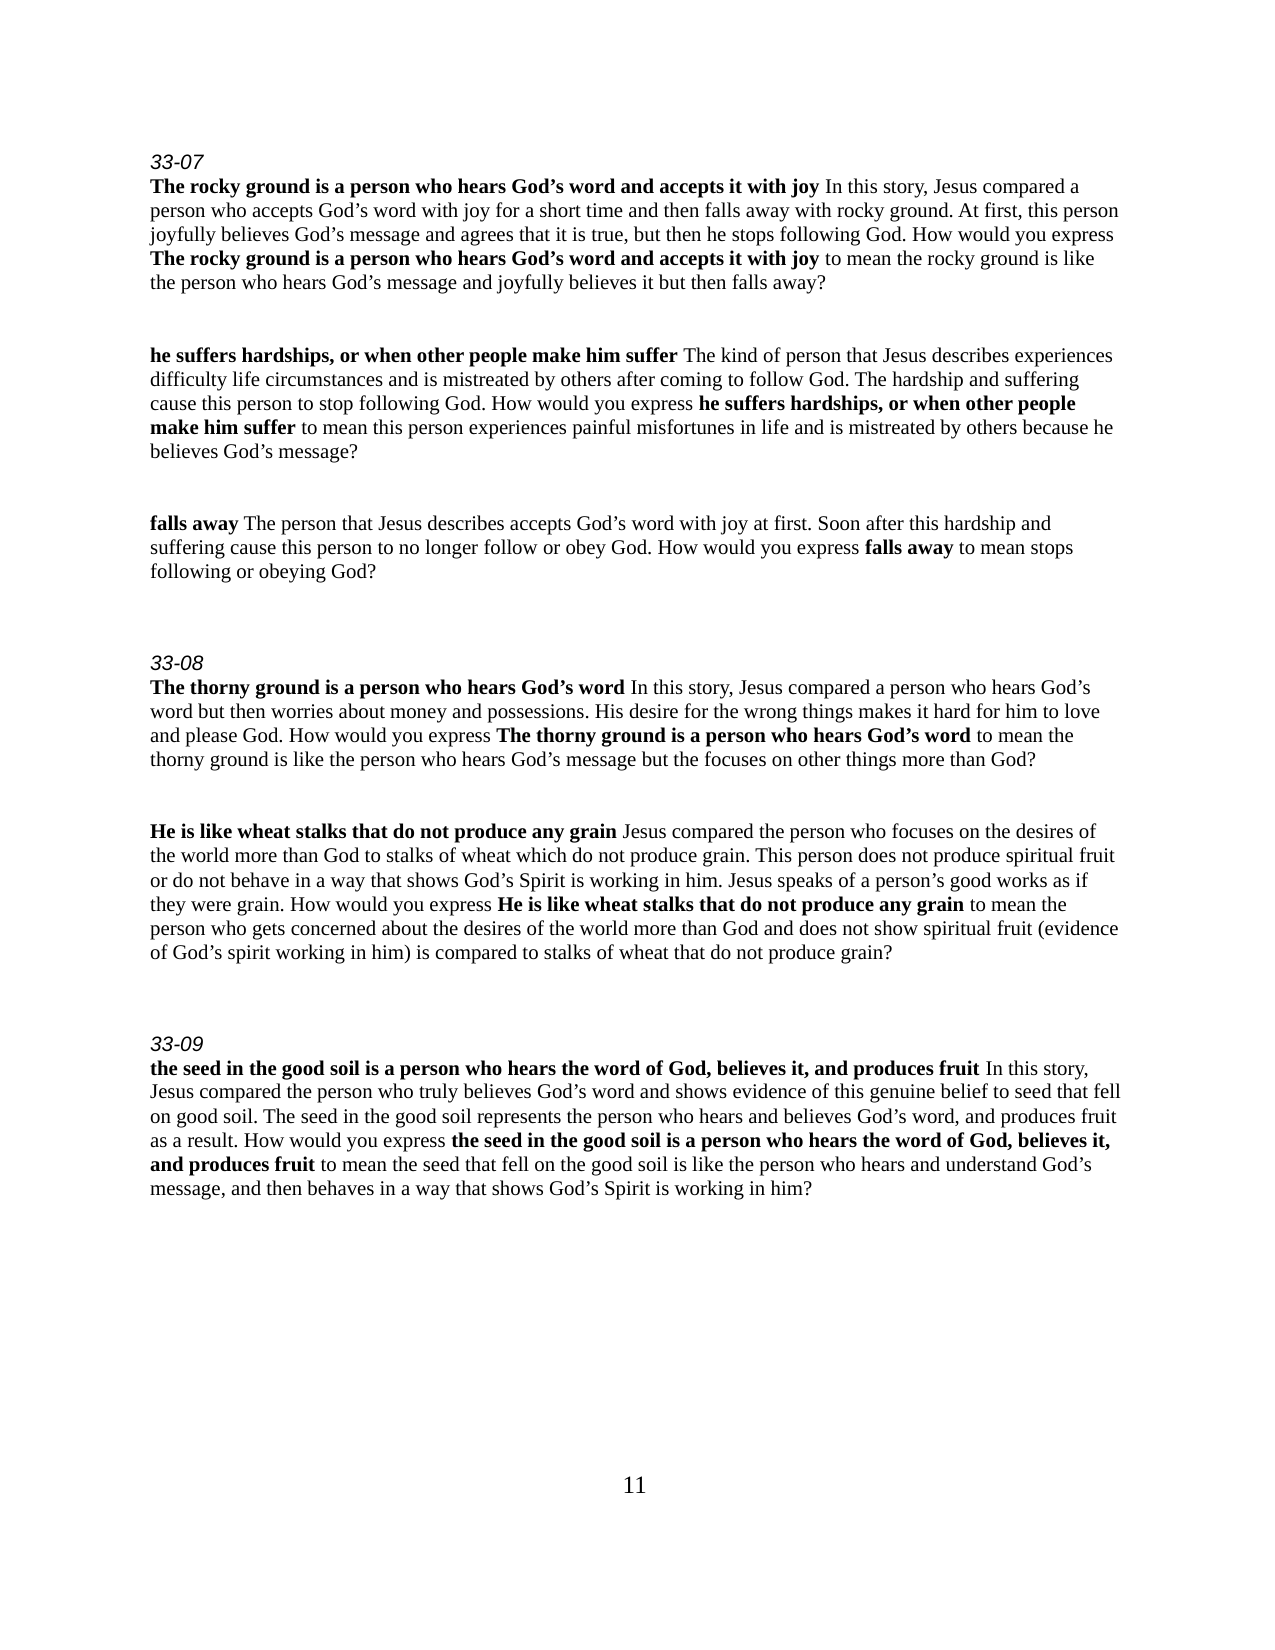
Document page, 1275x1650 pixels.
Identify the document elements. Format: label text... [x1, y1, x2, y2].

subtitle 33-08 [150, 651, 1125, 675]
text The thorny ground is a person who hears God’s word In this story, Jesus compared a person who hears God’s word but then worries about money and possessions. His desire for the wrong things makes it hard for him to love and please God. How would you express The thorny ground is a person who hears God’s word to mean the thorny ground is like the person who hears God’s message but the focuses on other things more than God? [150, 675, 1125, 771]
subtitle 33-07 [150, 150, 1125, 174]
text He is like wheat stalks that do not produce any grain Jesus compared the person who focuses on the desires of the world more than God to stalks of wheat which do not produce grain. This person does not produce spiritual fruit or do not behave in a way that shows God’s Spirit is working in him. Jesus speaks of a person’s good works as if they were grain. How would you express He is like wheat stalks that do not produce any grain to mean the person who gets concerned about the desires of the world more than God and does not show spiritual fruit (evidence of God’s spirit working in him) is compared to stalks of wheat that do not produce grain? [150, 819, 1125, 964]
text falls away The person that Jesus describes accepts God’s word with joy at first. Soon after this hardship and suffering cause this person to no longer follow or obey God. How would you express falls away to mean stops following or obeying God? [150, 511, 1125, 583]
text The rocky ground is a person who hears God’s word and accepts it with joy In this story, Jesus compared a person who accepts God’s word with joy for a short time and then falls away with rocky ground. At first, this person joyfully believes God’s message and agrees that it is true, but then he stops following God. How would you express The rocky ground is a person who hears God’s word and accepts it with joy to mean the rocky ground is like the person who hears God’s message and joyfully believes it but then falls away? [150, 174, 1125, 294]
text he suffers hardships, or when other people make him suffer The kind of person that Jesus describes experiences difficulty life circumstances and is mistreated by others after coming to follow God. The hardship and suffering cause this person to stop following God. How would you express he suffers hardships, or when other people make him suffer to mean this person experiences painful misfortunes in life and is mistreated by others because he believes God’s message? [150, 342, 1125, 463]
subtitle 33-09 [150, 1031, 1125, 1055]
text the seed in the good soil is a person who hears the word of God, believes it, and produces fruit In this story, Jesus compared the person who truly believes God’s word and shows evidence of this genuine belief to seed that fell on good soil. The seed in the good soil represents the person who hears and believes God’s word, and produces fruit as a result. How would you express the seed in the good soil is a person who hears the word of God, believes it, and produces fruit to mean the seed that fell on the good soil is like the person who hears and understand God’s message, and then behaves in a way that shows God’s Spirit is working in him? [150, 1055, 1125, 1200]
